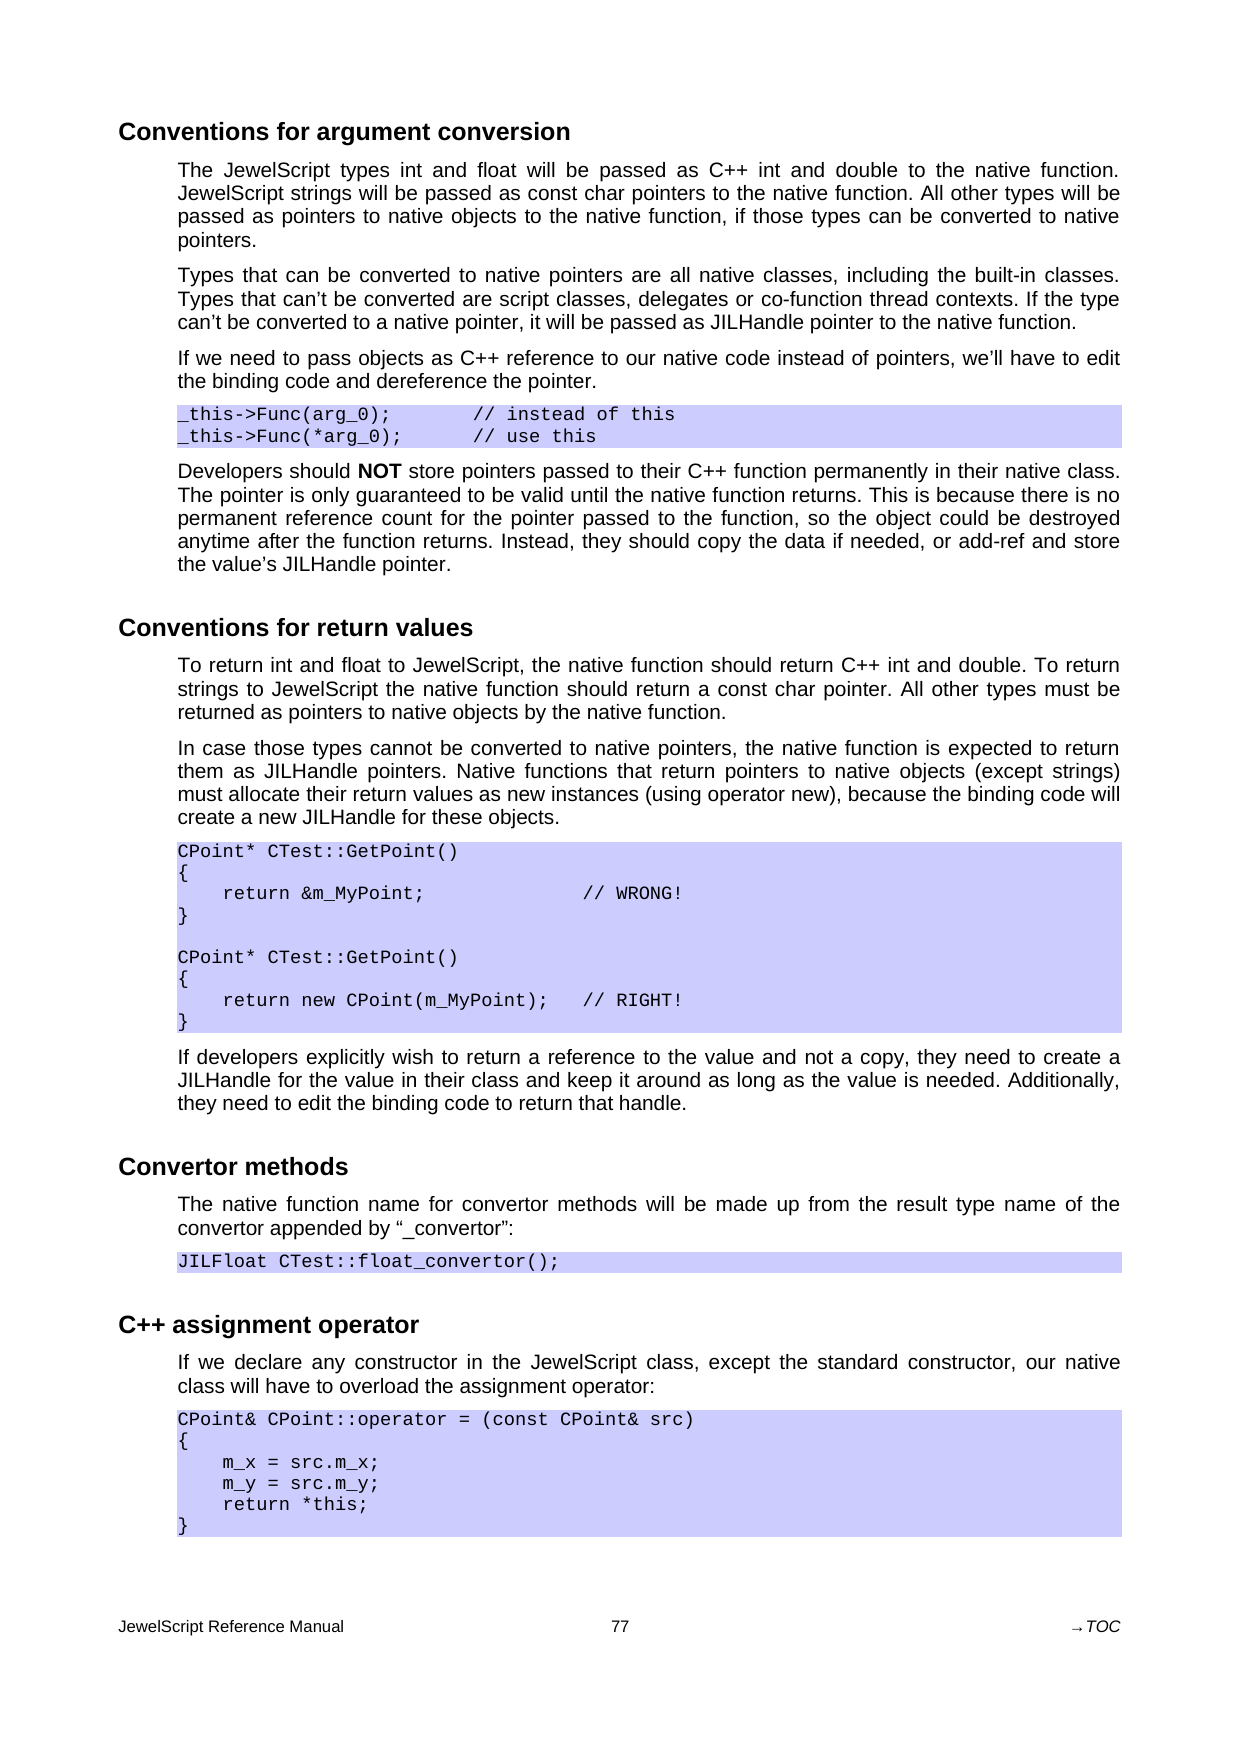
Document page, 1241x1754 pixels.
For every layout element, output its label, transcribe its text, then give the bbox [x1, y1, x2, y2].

subtitle Conventions for argument conversion [118, 118, 1122, 146]
text In case those types cannot be converted to native pointers, the native function is expected to return them as JILHandle pointers. Native functions that return pointers to native objects (except strings) must allocate their return values as new instances (using operator new), because the binding code will create a new JILHandle for these objects. [177, 736, 1122, 829]
text If we declare any constructor in the JewelScript class, except the standard constructor, our native class will have to overload the assignment operator: [177, 1351, 1122, 1397]
text JILFloat CTest::float_convertor(); [177, 1252, 1122, 1273]
text If developers explicitly wish to return a reference to the value and not a copy, they need to create a JILHandle for the value in their class and keep it around as long as the value is needed. Additionally, they need to edit the binding code to return that handle. [177, 1045, 1122, 1115]
subtitle Convertor methods [118, 1152, 1122, 1180]
text CPoint* CTest::GetPoint() { return &m_MyPoint; // WRONG! } CPoint* CTest::GetPoint() { return new CPoint(m_MyPoint); // RIGHT! } [177, 842, 1122, 1033]
text The JewelScript types int and float will be passed as C++ int and double to the native function. JewelScript strings will be passed as const char pointers to the native function. All other types will be passed as pointers to native objects to the native function, if those types can be converted to native pointers. [177, 158, 1122, 251]
text CPoint& CPoint::operator = (const CPoint& src) { m_x = src.m_x; m_y = src.m_y; return *this; } [177, 1410, 1122, 1537]
subtitle C++ assignment operator [118, 1311, 1122, 1338]
subtitle Conventions for return values [118, 614, 1122, 642]
text Types that can be converted to native pointers are all native classes, including the built-in classes. Types that can’t be converted are script classes, delegates or co-function thread contexts. If the type can’t be converted to a native pointer, it will be passed as JILHandle pointer to the native function. [177, 264, 1122, 334]
text To return int and float to JewelScript, the native function should return C++ int and double. To return strings to JewelScript the native function should return a const char pointer. All other types must be returned as pointers to native objects by the native function. [177, 654, 1122, 724]
text _this->Func(arg_0); // instead of this _this->Func(*arg_0); // use this [177, 405, 1122, 448]
text Developers should NOT store pointers passed to their C++ function permanently in their native class. The pointer is only guaranteed to be valid until the native function returns. This is because there is no permanent reference count for the pointer passed to the function, so the object could be destroyed anytime after the function returns. Instead, they should copy the data if needed, or add-ref and store the value’s JILHandle pointer. [177, 460, 1122, 576]
text If we need to pass objects as C++ reference to our native code instead of pointers, we’ll have to edit the binding code and dereference the pointer. [177, 346, 1122, 393]
text The native function name for convertor methods will be made up from the result type name of the convertor appended by “_convertor”: [177, 1193, 1122, 1239]
